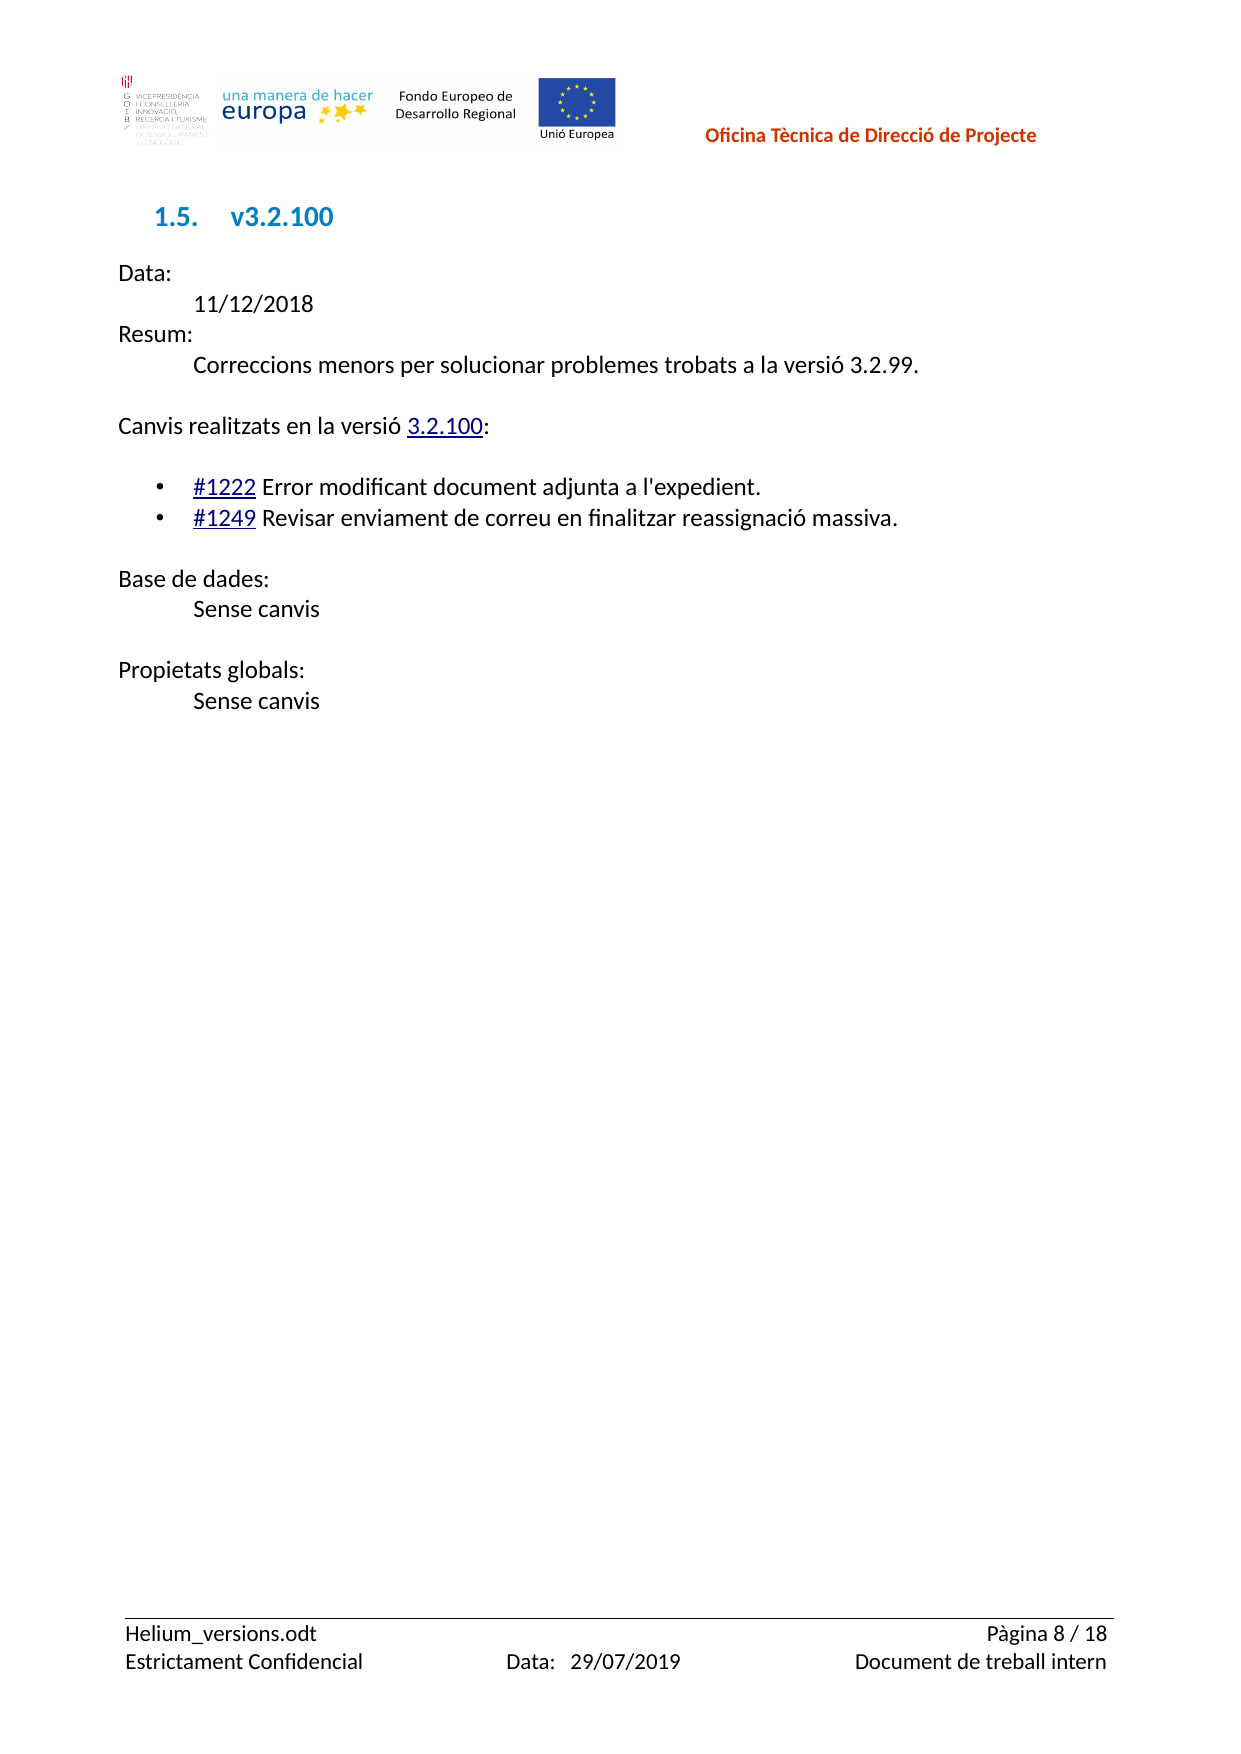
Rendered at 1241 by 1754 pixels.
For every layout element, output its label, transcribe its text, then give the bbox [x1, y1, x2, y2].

text Sense canvis [118, 685, 1122, 715]
text Resum: [118, 319, 1122, 349]
text Correccions menors per solucionar problemes trobats a la versió 3.2.99. [118, 349, 1122, 380]
text 11/12/2018 [118, 288, 1122, 319]
text Base de dades: [118, 563, 1122, 593]
picture [118, 73, 213, 147]
text Sense canvis [118, 593, 1122, 624]
list #1249 Revisar enviament de correu en finalitzar reassignació massiva. [156, 502, 1122, 532]
subtitle v3.2.100 [153, 198, 1122, 234]
list #1222 Error modificant document adjunta a l'expedient. [156, 471, 1122, 502]
text Canvis realitzats en la versió 3.2.100: [118, 410, 1122, 441]
text Propietats globals: [118, 654, 1122, 685]
text Data: [118, 258, 1122, 288]
picture [219, 73, 621, 147]
